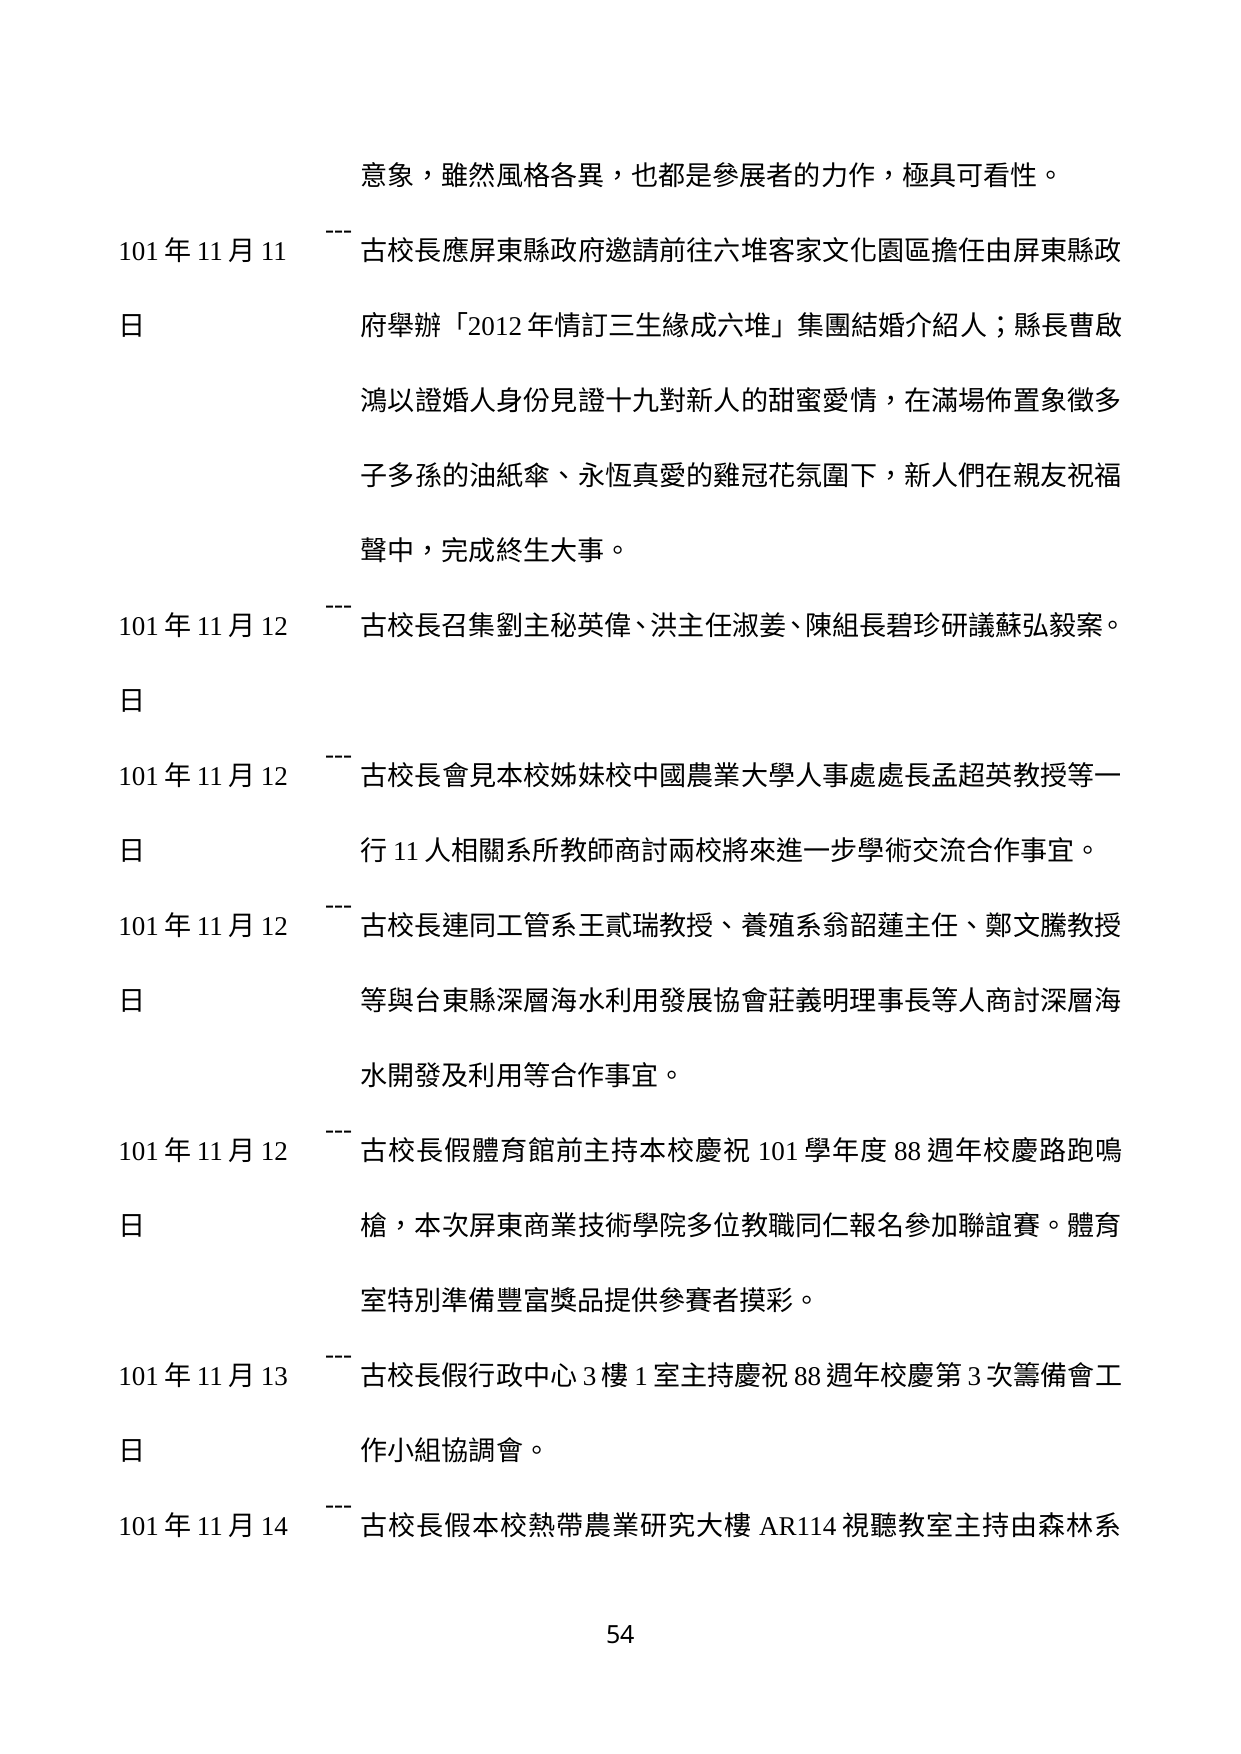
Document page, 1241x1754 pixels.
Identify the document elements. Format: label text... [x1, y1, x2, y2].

table_cell 古校長假行政中心3樓1室主持慶祝88週年校慶第3次籌備會工作小組協調會。 [358, 1336, 1125, 1486]
table_cell --- [322, 1336, 357, 1486]
table_cell 古校長召集劉主秘英偉、洪主任淑姜、陳組長碧珍研議蘇弘毅案。 [358, 586, 1125, 736]
table_cell 101年11月13日 [115, 1336, 322, 1486]
table_cell 古校長應屏東縣政府邀請前往六堆客家文化園區擔任由屏東縣政府舉辦「2012年情訂三生緣成六堆」集團結婚介紹人；縣長曹啟鴻以證婚人身份見證十九對新人的甜蜜愛情，在滿場佈置象徵多子多孫的油紙傘、永恆真愛的雞冠花氛圍下，新人們在親友祝福聲中，完成終生大事。 [358, 211, 1125, 586]
table_cell 101年11月12日 [115, 736, 322, 886]
table_cell --- [322, 136, 357, 211]
table_cell 古校長假體育館前主持本校慶祝101學年度88週年校慶路跑鳴槍，本次屏東商業技術學院多位教職同仁報名參加聯誼賽。體育室特別準備豐富獎品提供參賽者摸彩。 [358, 1111, 1125, 1336]
table_cell 古校長假本校熱帶農業研究大樓AR114視聽教室主持由森林系 [358, 1486, 1125, 1561]
table_cell 101年11月11日 [115, 211, 322, 586]
table_cell --- [322, 211, 357, 586]
table_cell 意象，雖然風格各異，也都是參展者的力作，極具可看性。 [358, 136, 1125, 211]
table_cell 101年11月12日 [115, 1111, 322, 1336]
table_cell 101年11月12日 [115, 886, 322, 1111]
table_cell --- [322, 736, 357, 886]
table_cell --- [322, 586, 357, 736]
table_cell --- [322, 1111, 357, 1336]
table_cell 古校長會見本校姊妹校中國農業大學人事處處長孟超英教授等一行11人相關系所教師商討兩校將來進一步學術交流合作事宜。 [358, 736, 1125, 886]
table_cell 101年11月14 [115, 1486, 322, 1561]
table_cell 古校長連同工管系王貳瑞教授、養殖系翁韶蓮主任、鄭文騰教授等與台東縣深層海水利用發展協會莊義明理事長等人商討深層海水開發及利用等合作事宜。 [358, 886, 1125, 1111]
table_cell 101年11月12日 [115, 586, 322, 736]
table_cell --- [322, 886, 357, 1111]
table_cell [115, 136, 322, 211]
table_cell --- [322, 1486, 357, 1561]
